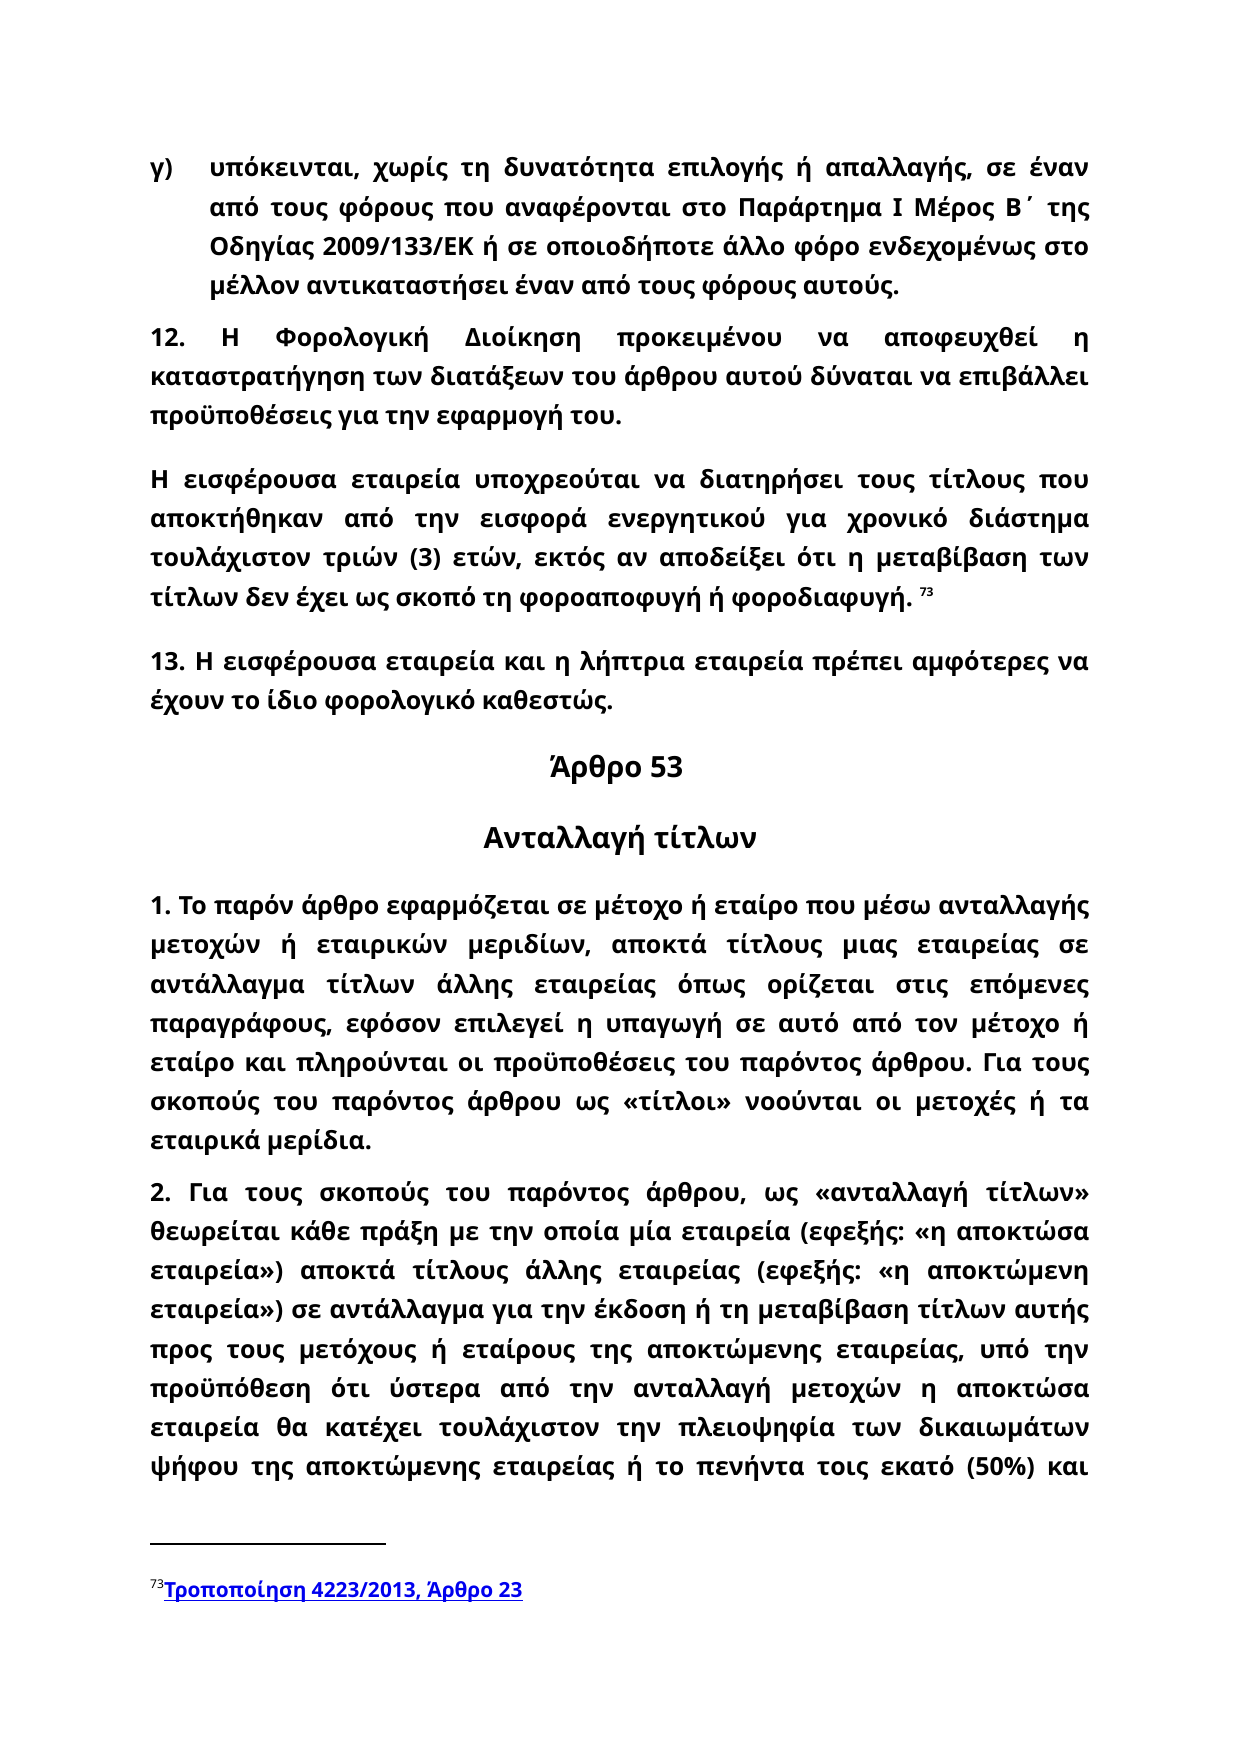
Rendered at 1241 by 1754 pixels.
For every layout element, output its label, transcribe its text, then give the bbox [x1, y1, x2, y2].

subtitle Ανταλλαγή τίτλων [150, 817, 1090, 857]
text 2. Για τους σκοπούς του παρόντος άρθρου, ως «ανταλλαγή τίτλων» θεωρείται κάθε πράξη με την οποία μία εταιρεία (εφεξής: «η αποκτώσα εταιρεία») αποκτά τίτλους άλλης εταιρείας (εφεξής: «η αποκτώμενη εταιρεία») σε αντάλλαγμα για την έκδοση ή τη μεταβίβαση τίτλων αυτής προς τους μετόχους ή εταίρους της αποκτώμενης εταιρείας, υπό την προϋπόθεση ότι ύστερα από την ανταλλαγή μετοχών η αποκτώσα εταιρεία θα κατέχει τουλάχιστον την πλειοψηφία των δικαιωμάτων ψήφου της αποκτώμενης εταιρείας ή το πενήντα τοις εκατό (50%) και [150, 1174, 1090, 1483]
text Η εισφέρουσα εταιρεία υποχρεούται να διατηρήσει τους τίτλους που αποκτήθηκαν από την εισφορά ενεργητικού για χρονικό διάστημα τουλάχιστον τριών (3) ετών, εκτός αν αποδείξει ότι η μεταβίβαση των τίτλων δεν έχει ως σκοπό τη φοροαποφυγή ή φοροδιαφυγή. [150, 462, 1090, 613]
text 1. Το παρόν άρθρο εφαρμόζεται σε μέτοχο ή εταίρο που μέσω ανταλλαγής μετοχών ή εταιρικών μεριδίων, αποκτά τίτλους μιας εταιρείας σε αντάλλαγμα τίτλων άλλης εταιρείας όπως ορίζεται στις επόμενες παραγράφους, εφόσον επιλεγεί η υπαγωγή σε αυτό από τον μέτοχο ή εταίρο και πληρούνται οι προϋποθέσεις του παρόντος άρθρου. Για τους σκοπούς του παρόντος άρθρου ως «τίτλοι» νοούνται οι μετοχές ή τα εταιρικά μερίδια. [150, 888, 1090, 1157]
text Τροποποίηση 4223/2013, Άρθρο 23 [150, 1576, 1090, 1604]
list γ) υπόκεινται, χωρίς τη δυνατότητα επιλογής ή απαλλαγής, σε έναν από τους φόρους που αναφέρονται στο Παράρτημα Ι Μέρος Β΄ της Οδηγίας 2009/133/ΕΚ ή σε οποιοδήποτε άλλο φόρο ενδεχομένως στο μέλλον αντικαταστήσει έναν από τους φόρους αυτούς. [150, 150, 1090, 302]
subtitle Άρθρο 53 [150, 747, 1090, 786]
text 12. Η Φορολογική Διοίκηση προκειμένου να αποφευχθεί η καταστρατήγηση των διατάξεων του άρθρου αυτού δύναται να επιβάλλει προϋποθέσεις για την εφαρμογή του. [150, 319, 1090, 432]
text 13. Η εισφέρουσα εταιρεία και η λήπτρια εταιρεία πρέπει αμφότερες να έχουν το ίδιο φορολογικό καθεστώς. [150, 643, 1090, 717]
